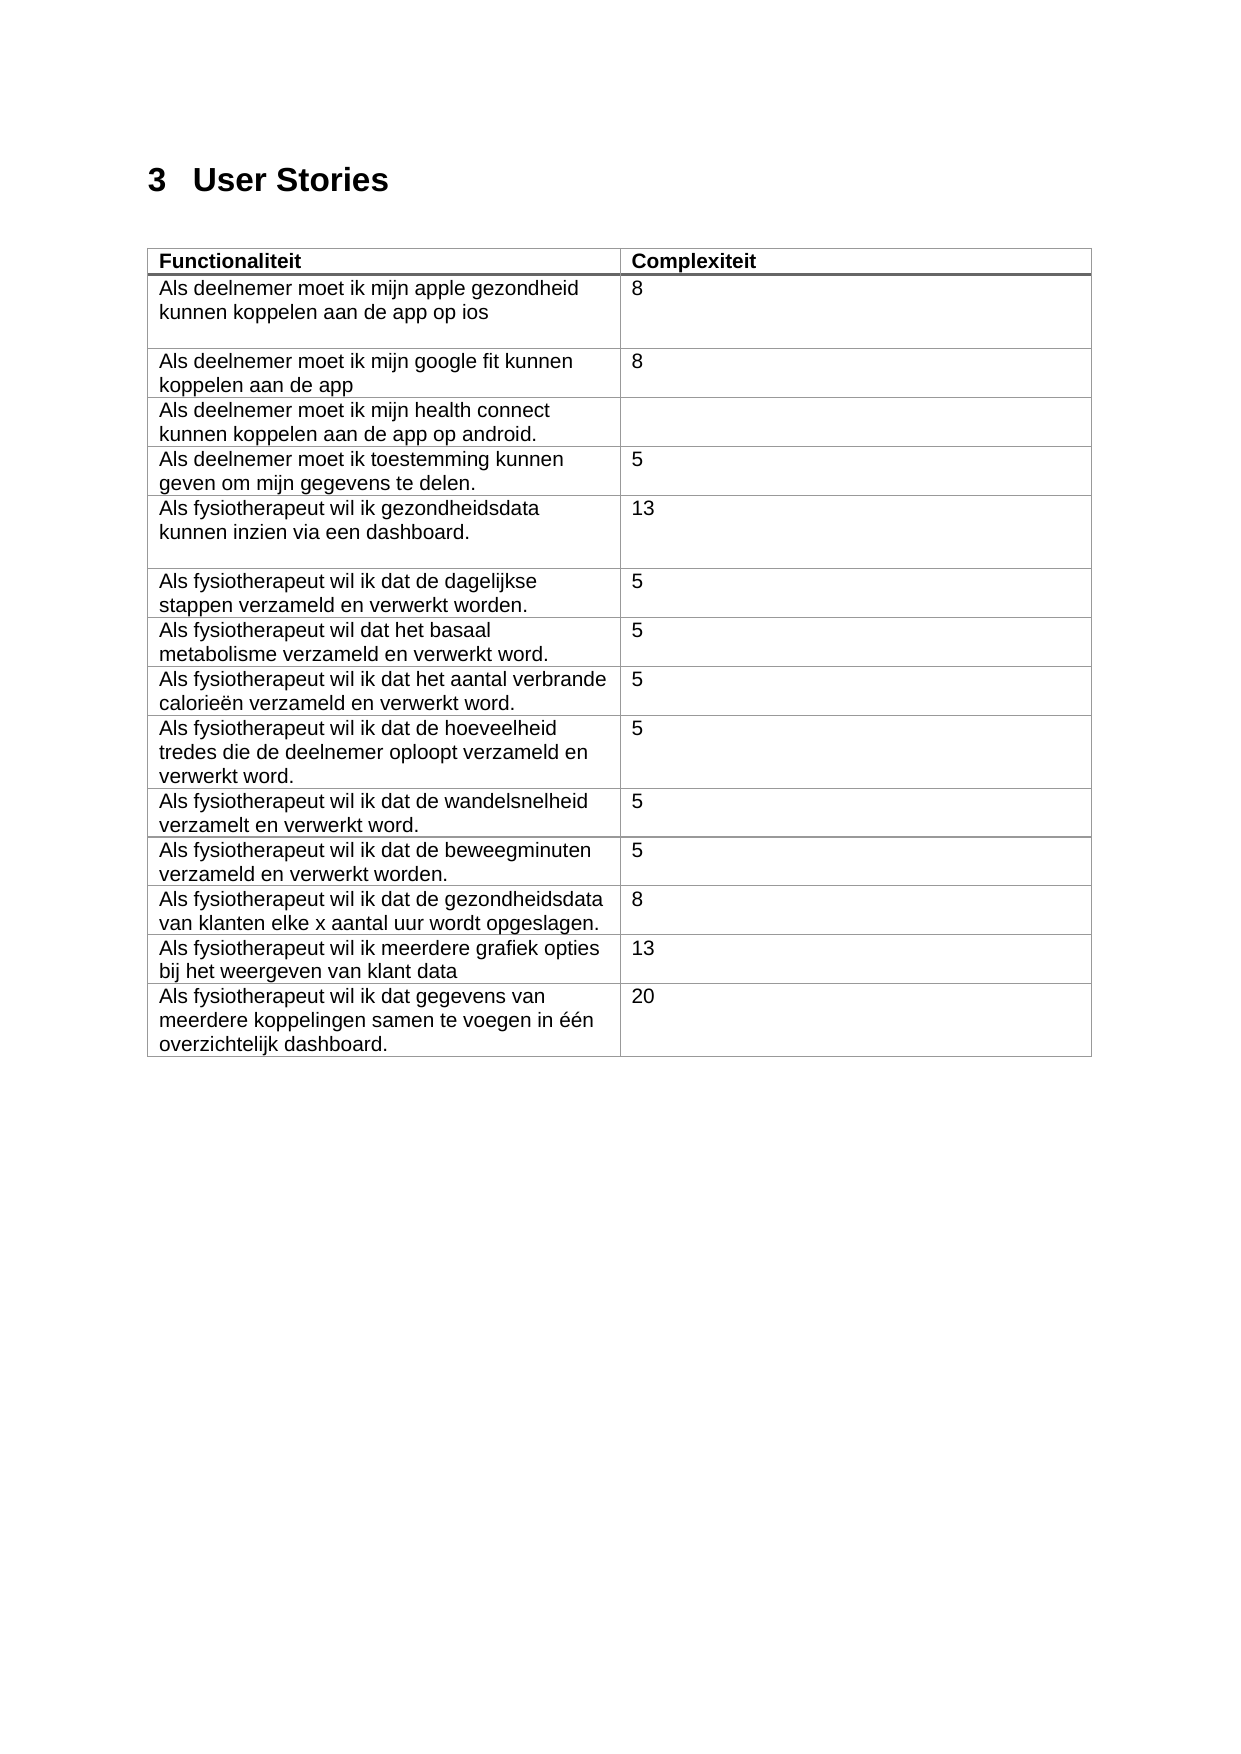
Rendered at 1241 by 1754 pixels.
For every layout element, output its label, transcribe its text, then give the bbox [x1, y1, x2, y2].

table_cell Als fysiotherapeut wil ik dat de gezondheidsdata van klanten elke x aantal uur wordt opgeslagen. [148, 886, 620, 934]
table_cell Als fysiotherapeut wil ik dat het aantal verbrande calorieën verzameld en verwerkt word. [148, 667, 620, 714]
subtitle User Stories [148, 160, 1093, 198]
table_cell Als fysiotherapeut wil ik dat de wandelsnelheid verzamelt en verwerkt word. [148, 789, 620, 836]
table_cell Als fysiotherapeut wil dat het basaal metabolisme verzameld en verwerkt word. [148, 618, 620, 666]
table_cell 5 [621, 667, 1091, 714]
table_cell 8 [621, 276, 1091, 348]
table_cell Als fysiotherapeut wil ik dat de beweegminuten verzameld en verwerkt worden. [148, 838, 620, 885]
table_cell Als fysiotherapeut wil ik gezondheidsdata kunnen inzien via een dashboard. [148, 496, 620, 568]
table_cell Als fysiotherapeut wil ik meerdere grafiek opties bij het weergeven van klant data [148, 935, 620, 983]
table_cell 5 [621, 618, 1091, 666]
table_header Functionaliteit [148, 249, 620, 273]
table_cell Als deelnemer moet ik toestemming kunnen geven om mijn gegevens te delen. [148, 447, 620, 495]
table_cell Als fysiotherapeut wil ik dat de dagelijkse stappen verzameld en verwerkt worden. [148, 569, 620, 617]
table_cell 8 [621, 886, 1091, 934]
table_cell Als fysiotherapeut wil ik dat gegevens van meerdere koppelingen samen te voegen in één overzichtelijk dashboard. [148, 984, 620, 1056]
table_cell 20 [621, 984, 1091, 1056]
table_cell 5 [621, 569, 1091, 617]
table_cell [621, 398, 1091, 446]
table_cell 13 [621, 496, 1091, 568]
table_cell 5 [621, 447, 1091, 495]
table_cell 5 [621, 716, 1091, 787]
table_cell Als deelnemer moet ik mijn apple gezondheid kunnen koppelen aan de app op ios [148, 276, 620, 348]
table_header Complexiteit [621, 249, 1091, 273]
table_cell 5 [621, 789, 1091, 836]
table_cell 8 [621, 349, 1091, 397]
table_cell Als deelnemer moet ik mijn health connect kunnen koppelen aan de app op android. [148, 398, 620, 446]
table_cell 5 [621, 838, 1091, 885]
table_cell Als fysiotherapeut wil ik dat de hoeveelheid tredes die de deelnemer oploopt verzameld en verwerkt word. [148, 716, 620, 787]
table_cell Als deelnemer moet ik mijn google fit kunnen koppelen aan de app [148, 349, 620, 397]
table_cell 13 [621, 935, 1091, 983]
